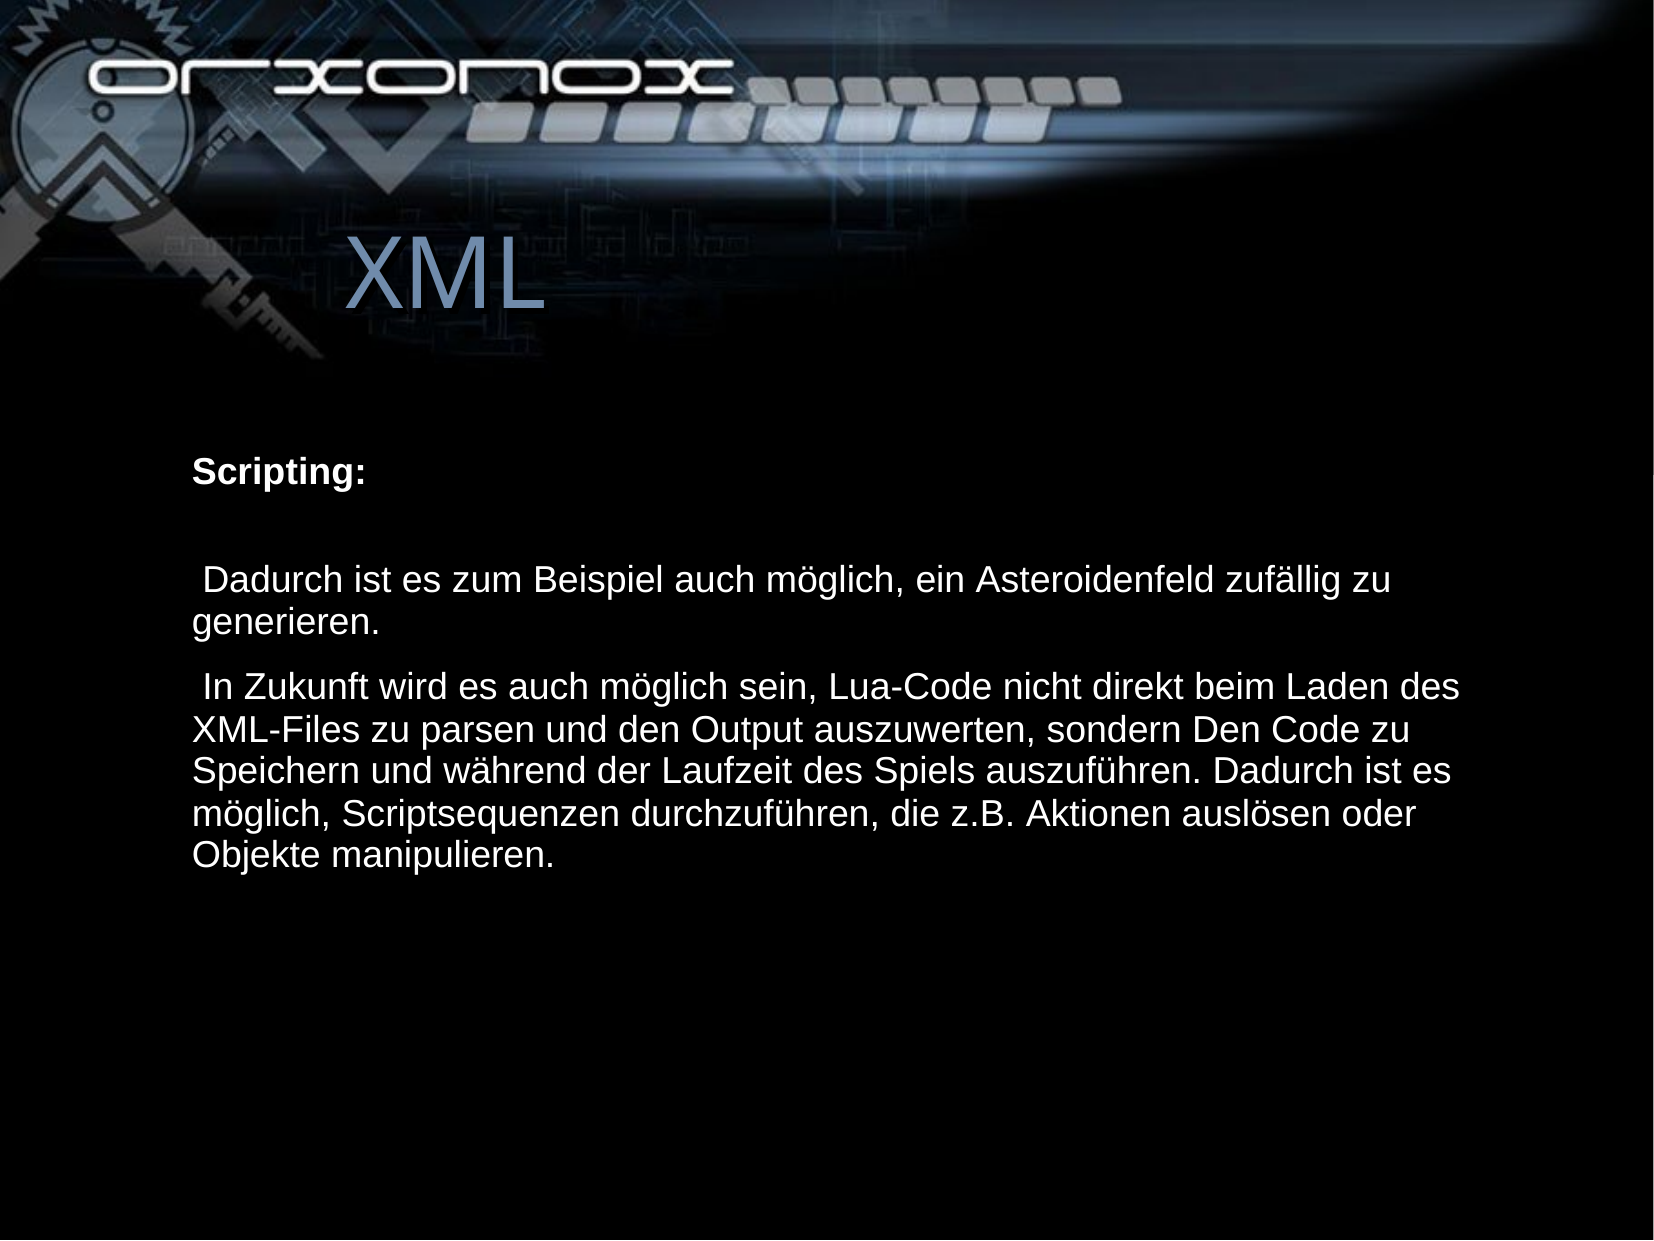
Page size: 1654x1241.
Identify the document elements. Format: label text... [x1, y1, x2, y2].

text_box Scripting: Dadurch ist es zum Beispiel auch möglich, ein Asteroidenfeld zufällig zu generieren. In Zukunft wird es auch möglich sein, Lua-Code nicht direkt beim Laden des XML-Files zu parsen und den Output auszuwerten, sondern Den Code zu Speichern und während der Laufzeit des Spiels auszuführen. Dadurch ist es möglich, Scriptsequenzen durchzuführen, die z.B. Aktionen auslösen oder Objekte manipulieren. [177, 442, 1477, 986]
text_box XML [330, 194, 1306, 344]
picture [0, 0, 1654, 475]
